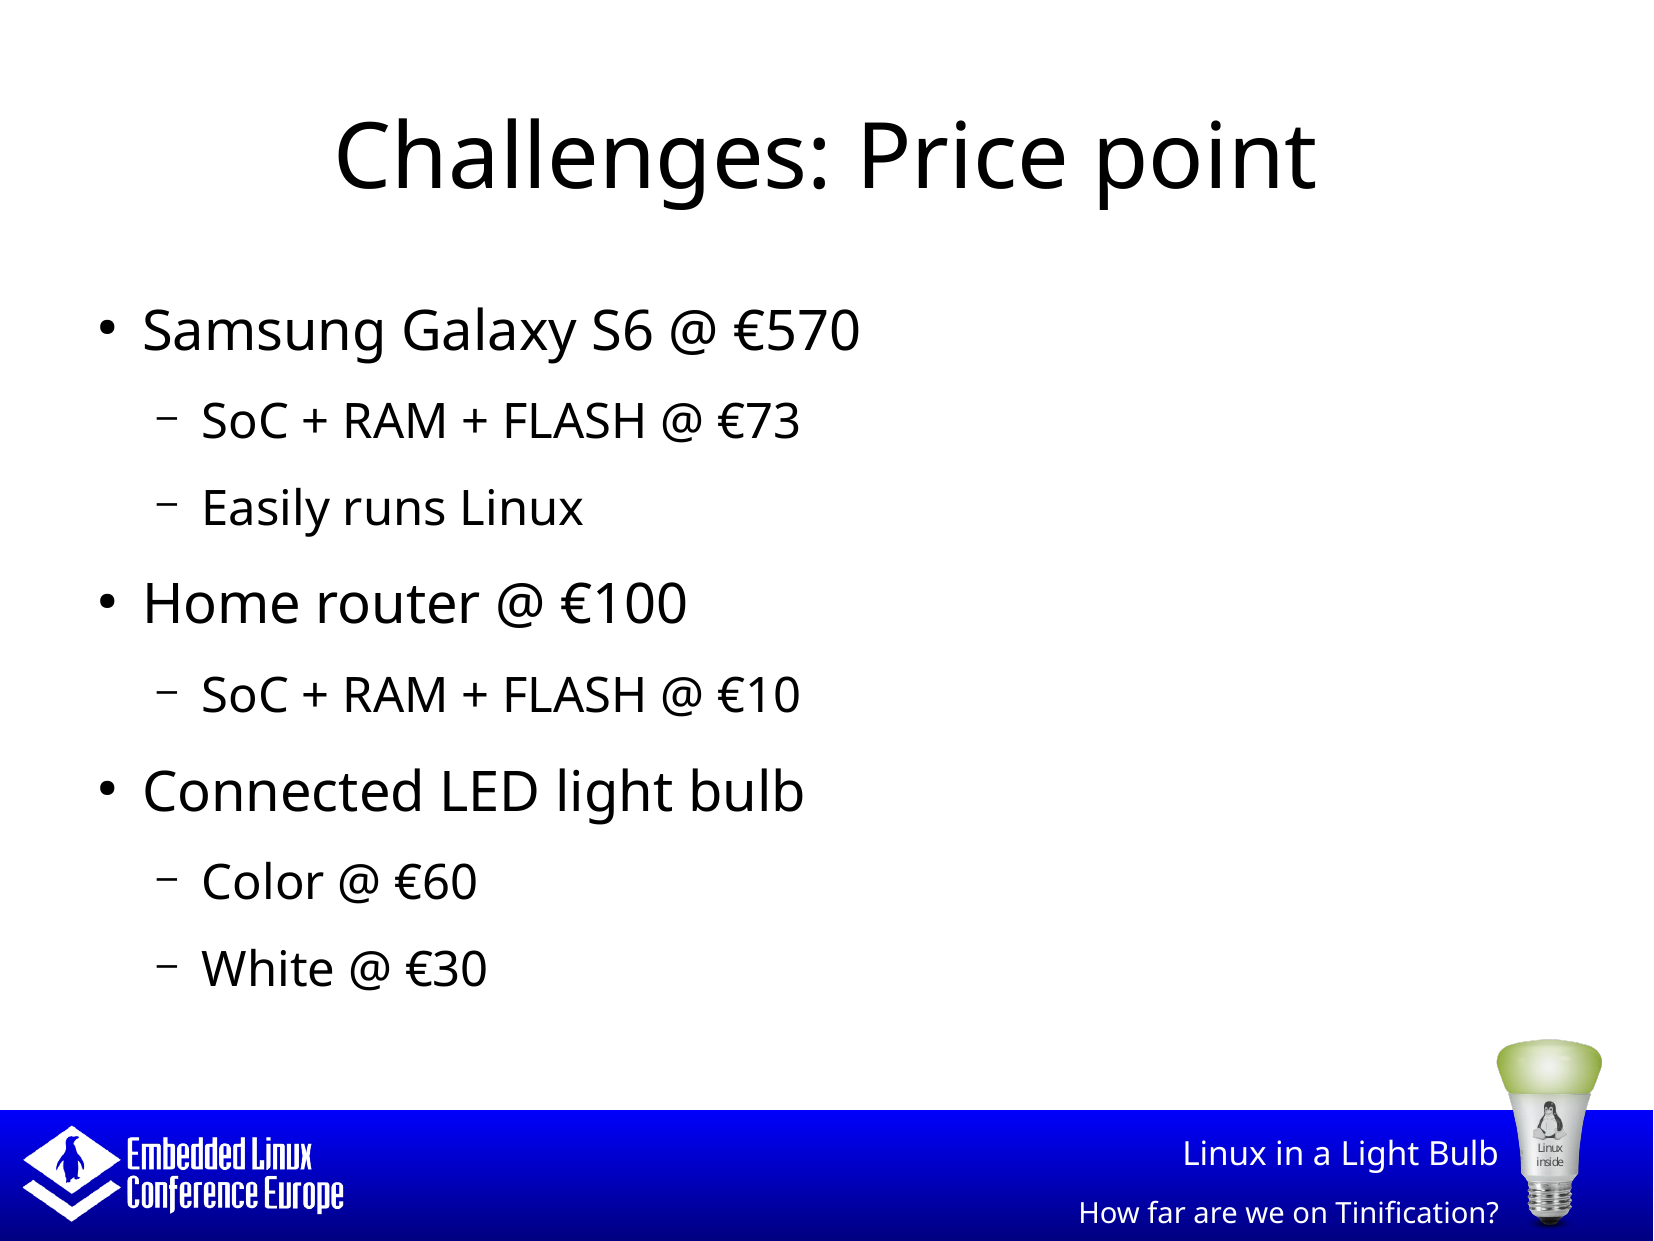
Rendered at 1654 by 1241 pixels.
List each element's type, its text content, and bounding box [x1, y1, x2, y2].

title Challenges: Price point [82, 49, 1571, 257]
picture [18, 1120, 348, 1226]
list Samsung Galaxy S6 @ €570 SoC + RAM + FLASH @ €73 Easily runs Linux Home router @ €100 SoC + RAM + FLASH @ €10 Connected LED light bulb Color @ €60 White @ €30 [82, 290, 1571, 1010]
